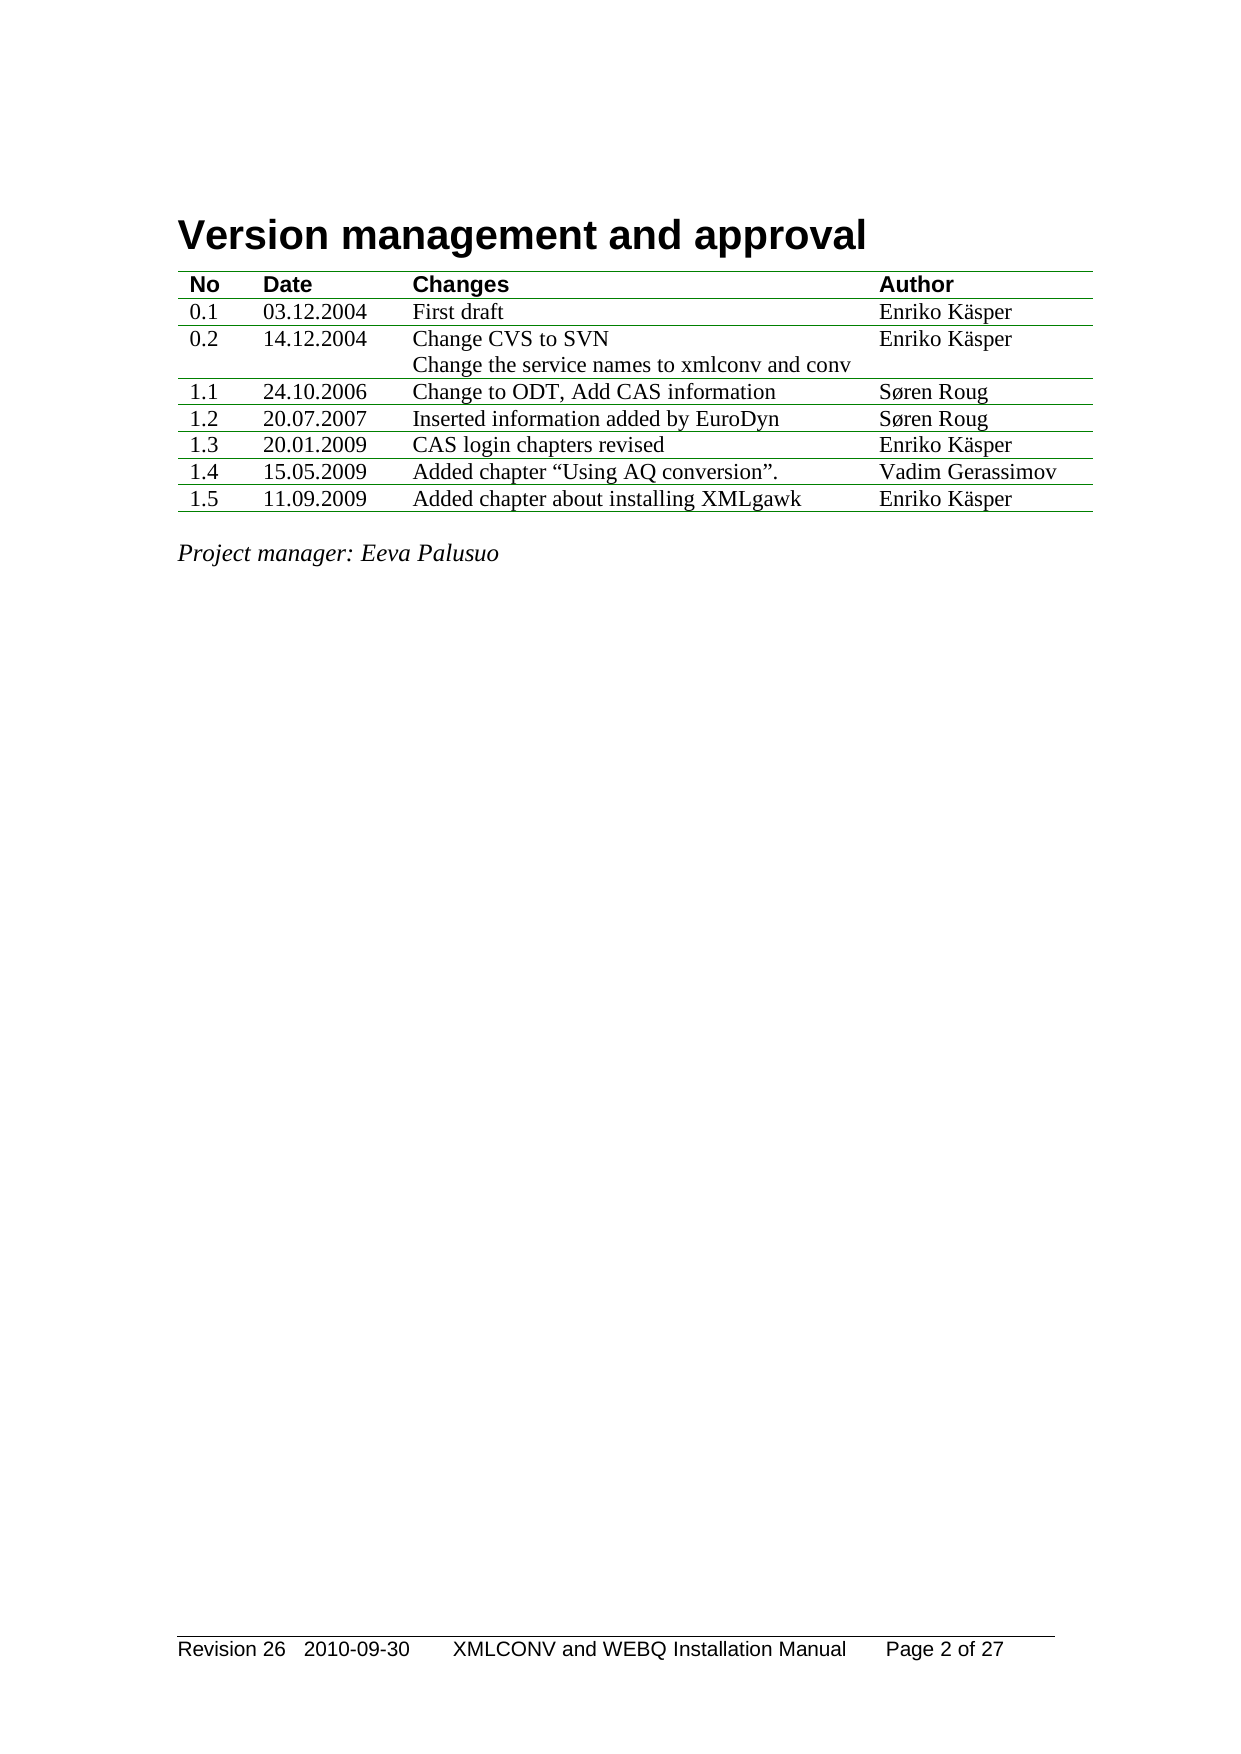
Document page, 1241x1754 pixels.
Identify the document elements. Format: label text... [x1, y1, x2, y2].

table_header Changes [401, 272, 868, 298]
table_cell Change CVS to SVN Change the service names to xmlconv and conv [401, 326, 868, 378]
table_header Author [868, 272, 1093, 298]
table_cell Enriko Käsper [868, 432, 1093, 458]
table_cell Søren Roug [868, 405, 1093, 431]
table_cell Enriko Käsper [868, 326, 1093, 378]
table_cell 0.2 [178, 326, 252, 378]
table_cell Søren Roug [868, 379, 1093, 404]
table_header No [178, 272, 252, 298]
table_cell 1.4 [178, 459, 252, 484]
table_cell Enriko Käsper [868, 299, 1093, 324]
table_cell Inserted information added by EuroDyn [401, 405, 868, 431]
table_cell 03.12.2004 [252, 299, 401, 324]
table_cell Vadim Gerassimov [868, 459, 1093, 484]
table_cell 1.5 [178, 485, 252, 511]
table_cell Added chapter about installing XMLgawk [401, 485, 868, 511]
table_cell 15.05.2009 [252, 459, 401, 484]
text Project manager: Eeva Palusuo [177, 538, 1092, 567]
table_cell 20.01.2009 [252, 432, 401, 458]
table_cell Added chapter “Using AQ conversion”. [401, 459, 868, 484]
table_cell Enriko Käsper [868, 485, 1093, 511]
table_cell First draft [401, 299, 868, 324]
table_cell 24.10.2006 [252, 379, 401, 404]
table_cell 14.12.2004 [252, 326, 401, 378]
table_cell 20.07.2007 [252, 405, 401, 431]
table_cell 1.2 [178, 405, 252, 431]
table_cell 0.1 [178, 299, 252, 324]
table_cell Change to ODT, Add CAS information [401, 379, 868, 404]
table_cell CAS login chapters revised [401, 432, 868, 458]
table_cell 1.1 [178, 379, 252, 404]
table_header Date [252, 272, 401, 298]
subtitle Version management and approval [177, 210, 1092, 258]
table_cell 11.09.2009 [252, 485, 401, 511]
table_cell 1.3 [178, 432, 252, 458]
